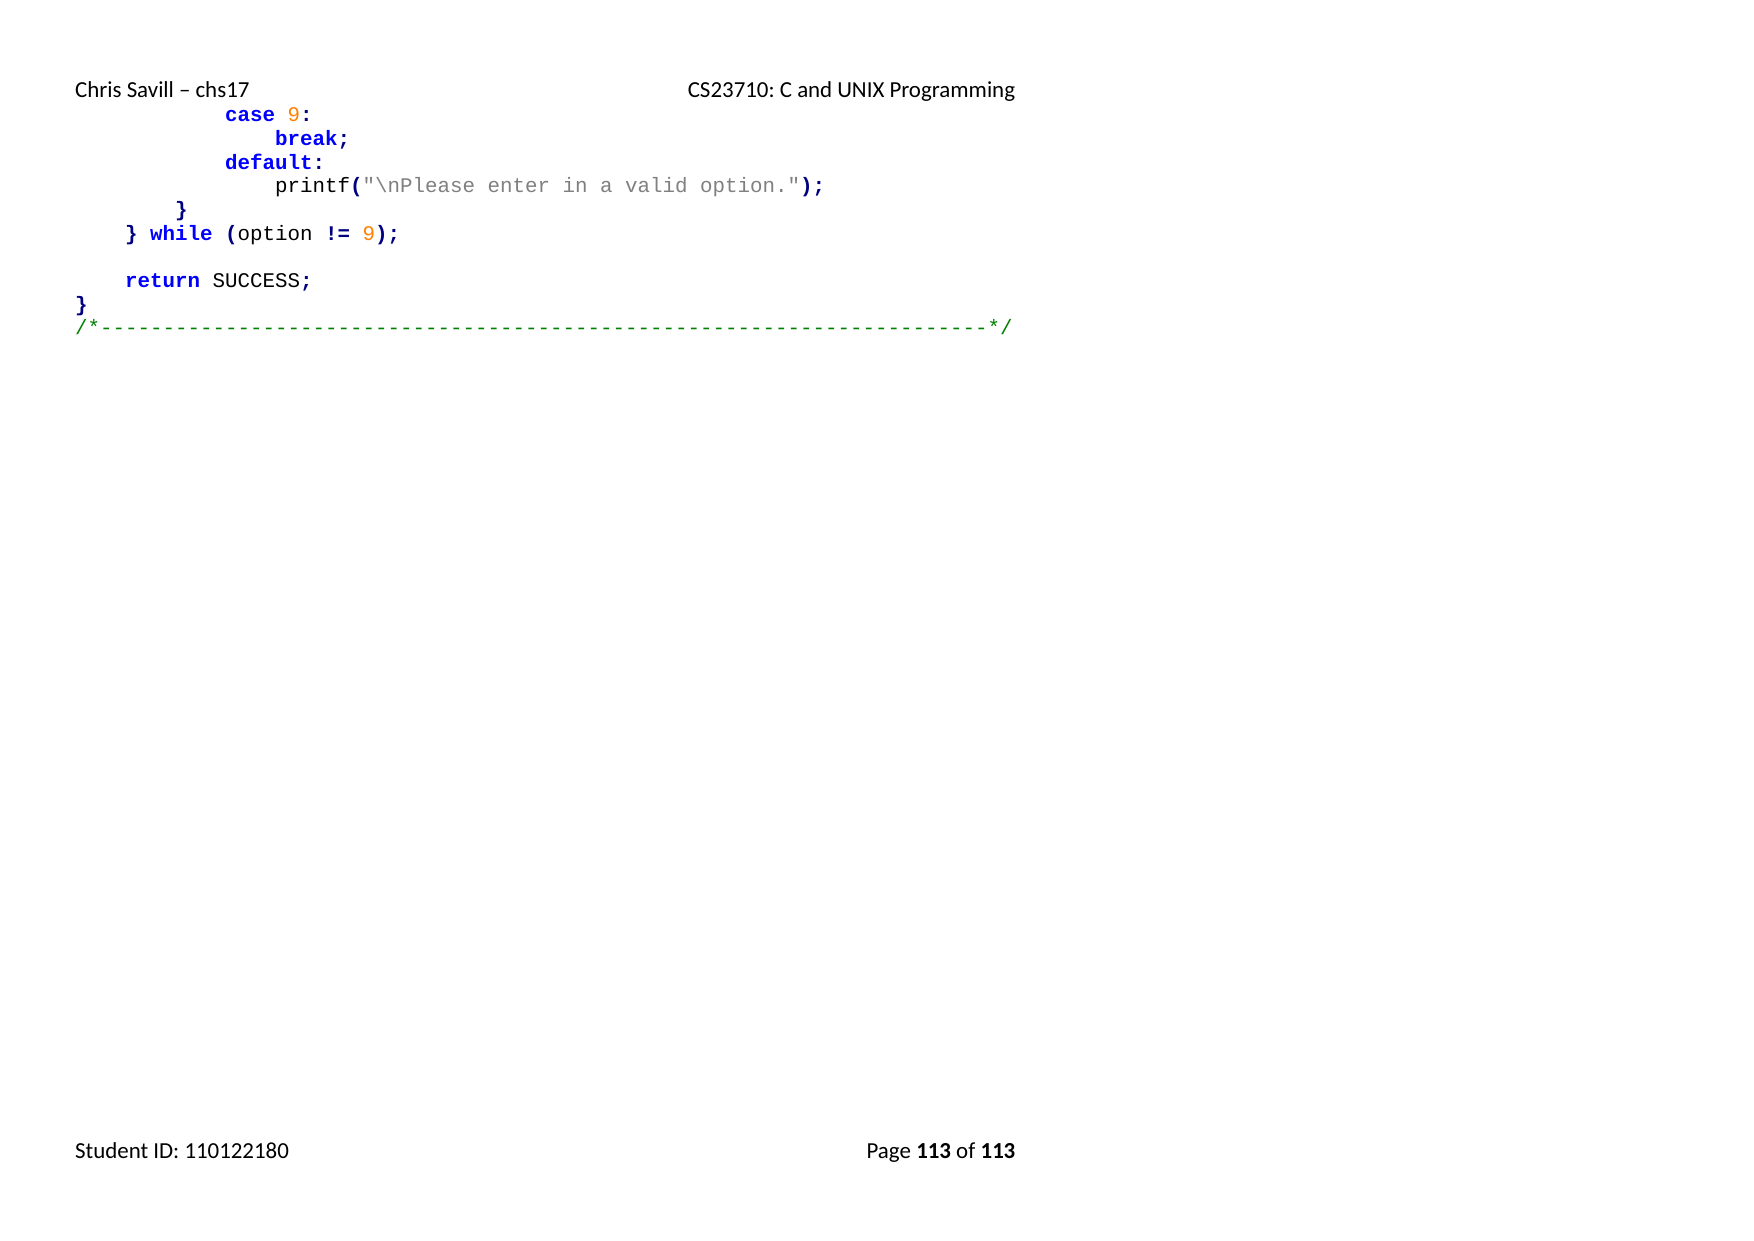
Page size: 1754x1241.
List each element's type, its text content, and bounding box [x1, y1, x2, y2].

text break; [75, 128, 1679, 152]
text } [75, 199, 1679, 223]
text default: [75, 152, 1679, 175]
text return SUCCESS; [75, 270, 1679, 294]
text case 9: [75, 104, 1679, 128]
text printf("\nPlease enter in a valid option."); [75, 175, 1679, 199]
text } [75, 294, 1679, 317]
text } while (option != 9); [75, 223, 1679, 246]
text /*-----------------------------------------------------------------------*/ [75, 317, 1679, 341]
